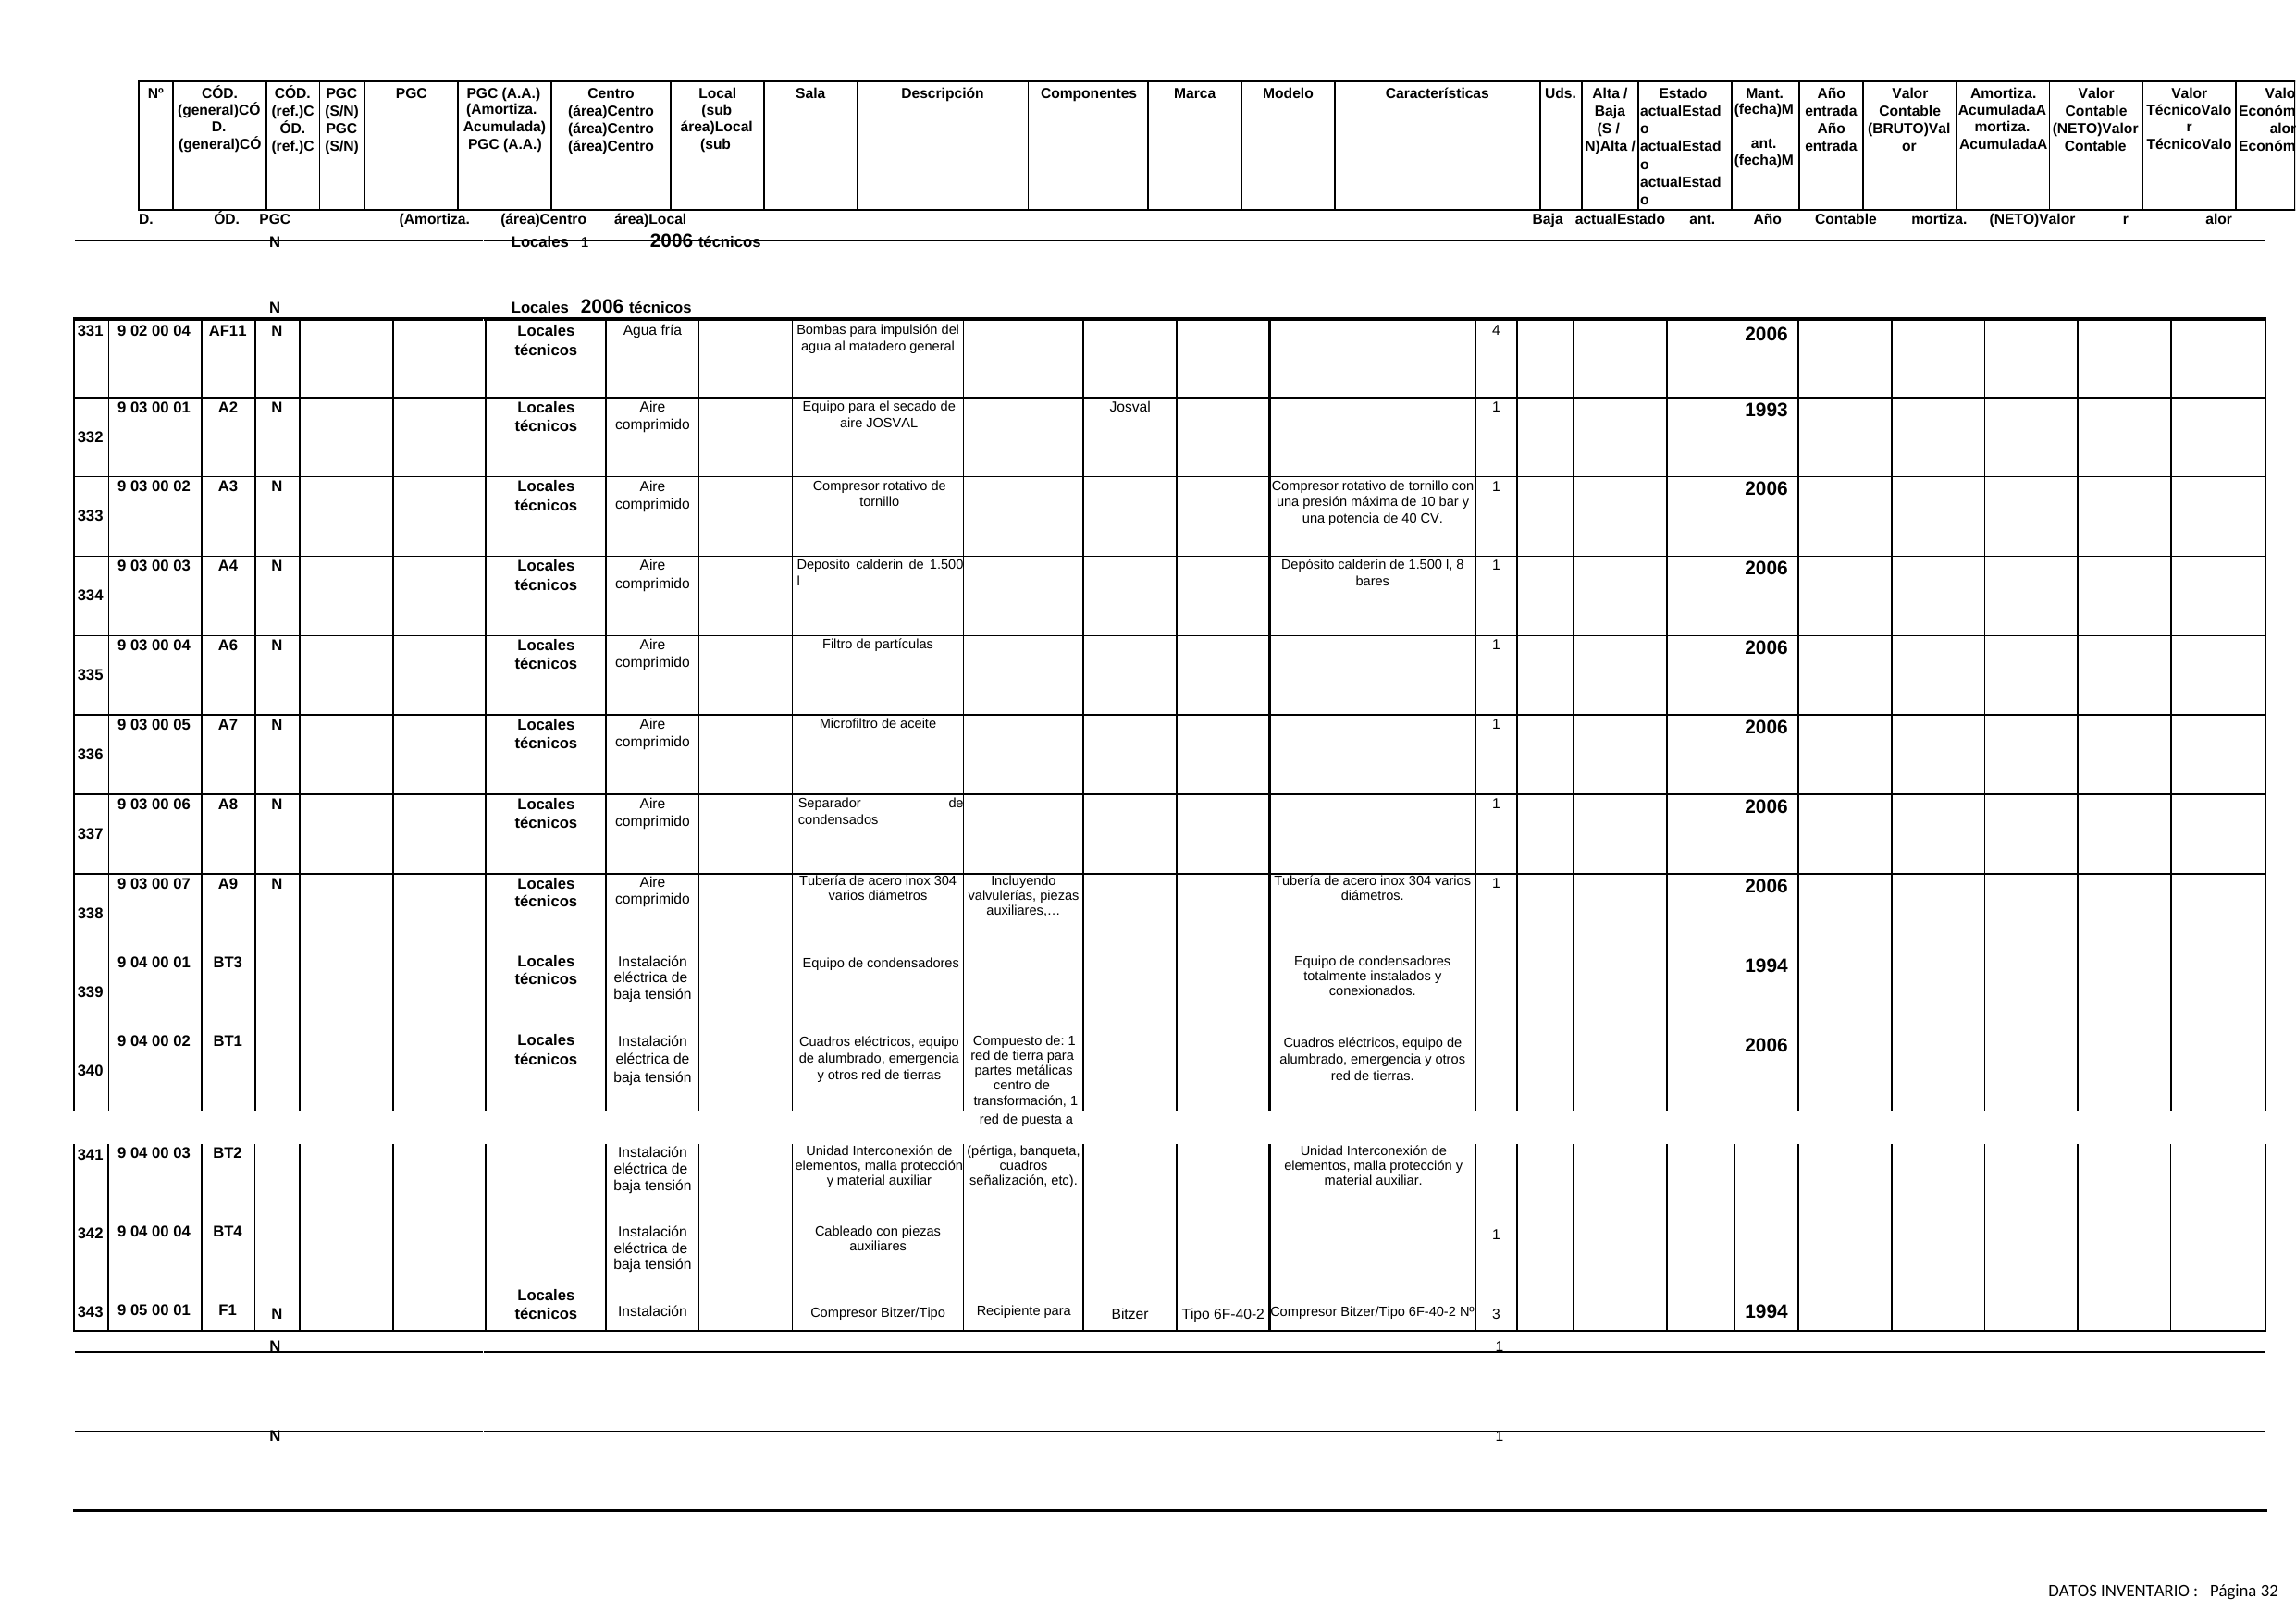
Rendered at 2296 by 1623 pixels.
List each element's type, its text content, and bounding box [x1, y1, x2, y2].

table_cell Aire comprimido Instalación eléctrica de baja tensión Instalación eléctrica de baja tensión [607, 875, 698, 1111]
table_cell 331 [75, 321, 108, 397]
table_cell [394, 399, 485, 476]
table_cell Agua fría [607, 321, 698, 397]
table_cell A3 [203, 477, 254, 556]
table_cell 337 [75, 795, 108, 873]
table_header [301, 1144, 392, 1330]
table_cell [2079, 557, 2170, 634]
table_cell [1668, 875, 1734, 1111]
table_cell [1084, 557, 1176, 634]
table_cell [394, 557, 485, 634]
table_cell [1799, 795, 1891, 873]
table_cell Depósito calderín de 1.500 l, 8 bares [1271, 557, 1475, 634]
table_cell 332 [75, 399, 108, 476]
table_cell [2172, 795, 2265, 873]
table_cell [1271, 399, 1475, 476]
table_cell [1574, 795, 1666, 873]
table_cell 333 [75, 477, 108, 556]
table_cell AF11 [203, 321, 254, 397]
table_cell [1574, 636, 1666, 714]
table_cell [699, 636, 792, 714]
table_cell [1574, 557, 1666, 634]
table_cell N [256, 321, 299, 397]
table_cell [1668, 636, 1734, 714]
table_cell [301, 321, 392, 397]
text red de puesta a [980, 1111, 2156, 1126]
table_cell N [256, 875, 299, 1111]
table_cell Separador de condensados [793, 795, 963, 873]
table_cell Incluyendo valvulerías, piezas auxiliares,… Compuesto de: 1 red de tierra para partes metálicas centro de transformación, 1 [964, 875, 1082, 1111]
table_header [1799, 1144, 1891, 1330]
table_cell Locales técnicos [487, 795, 605, 873]
table_cell [1084, 795, 1176, 873]
table_cell [1518, 477, 1573, 556]
table_cell Aire comprimido [607, 557, 698, 634]
table_cell [1574, 321, 1666, 397]
table_cell [1518, 321, 1573, 397]
table_cell 9 03 00 03 [109, 557, 201, 634]
table_cell [964, 321, 1082, 397]
table_cell 9 03 00 02 [109, 477, 201, 556]
table_cell [699, 477, 792, 556]
table_header N [255, 1144, 299, 1330]
table_cell [394, 716, 485, 793]
table_cell [1178, 557, 1268, 634]
table_cell [2079, 795, 2170, 873]
table_header 1 3 [1476, 1144, 1516, 1330]
table_cell [394, 795, 485, 873]
table_cell [1668, 716, 1734, 793]
table_cell N [256, 716, 299, 793]
table_cell 1 [1476, 557, 1516, 634]
table_cell [2079, 875, 2170, 1111]
table_cell [1799, 477, 1891, 556]
table_cell [394, 636, 485, 714]
table_cell [1893, 636, 1984, 714]
table_header BT2 BT4 F1 [203, 1144, 254, 1330]
table_cell [2079, 636, 2170, 714]
table_cell 2006 1994 2006 [1734, 875, 1797, 1111]
table_cell [1985, 875, 2077, 1111]
table_cell [699, 795, 792, 873]
table_cell 1 [1476, 399, 1516, 476]
table_cell [1985, 399, 2077, 476]
table_cell [1084, 875, 1176, 1111]
table_cell [1518, 716, 1573, 793]
table_cell [1178, 716, 1268, 793]
table_cell [1574, 716, 1666, 793]
table_cell A4 [203, 557, 254, 634]
table_cell Aire comprimido [607, 795, 698, 873]
table_cell [1271, 321, 1475, 397]
table_cell [964, 477, 1082, 556]
table_cell 1 [1476, 716, 1516, 793]
table_cell N [256, 636, 299, 714]
table_header 9 04 00 03 9 04 00 04 9 05 00 01 [109, 1144, 201, 1330]
table_cell 9 03 00 07 9 04 00 01 9 04 00 02 [109, 875, 201, 1111]
table_cell [2079, 716, 2170, 793]
table_cell 9 03 00 04 [109, 636, 201, 714]
table_cell [964, 716, 1082, 793]
table_cell Tubería de acero inox 304 varios diámetros. Equipo de condensadores totalmente instalados y conexionados. Cuadros eléctricos, equipo de alumbrado, emergencia y otros red de tierras. [1271, 875, 1475, 1111]
table_cell [699, 716, 792, 793]
table_cell [699, 321, 792, 397]
table_cell [1518, 636, 1573, 714]
table_cell [301, 716, 392, 793]
table_cell 1993 [1734, 399, 1797, 476]
table_header Locales técnicos [487, 1144, 605, 1330]
table_cell [1178, 795, 1268, 873]
table_header [394, 1144, 485, 1330]
table_cell [1668, 477, 1734, 556]
table_cell Aire comprimido [607, 716, 698, 793]
table_cell Josval [1084, 399, 1176, 476]
table_header 1994 [1735, 1144, 1797, 1330]
table_cell [1178, 477, 1268, 556]
table_cell 9 03 00 05 [109, 716, 201, 793]
table_cell [1178, 321, 1268, 397]
table_cell 4 [1476, 321, 1516, 397]
table_cell [1668, 795, 1734, 873]
table_cell 1 [1476, 875, 1516, 1111]
table_cell [1518, 399, 1573, 476]
table_cell N [256, 795, 299, 873]
table_cell [301, 636, 392, 714]
table_cell Equipo para el secado de aire JOSVAL [793, 399, 963, 476]
table_cell [1799, 716, 1891, 793]
table_cell [1799, 636, 1891, 714]
table_header (pértiga, banqueta, cuadros señalización, etc). Recipiente para [964, 1144, 1082, 1330]
table_header [2079, 1144, 2170, 1330]
table_cell 2006 [1734, 321, 1797, 397]
table_cell [1518, 875, 1573, 1111]
table_cell 1 [1476, 795, 1516, 873]
table_cell [964, 636, 1082, 714]
table_cell [1271, 795, 1475, 873]
table_cell [301, 399, 392, 476]
table_cell A8 [203, 795, 254, 873]
table_cell [699, 557, 792, 634]
table_cell N [256, 557, 299, 634]
table_cell [2172, 477, 2265, 556]
table_cell [1799, 557, 1891, 634]
table_cell 336 [75, 716, 108, 793]
table_header 341 342 343 [75, 1144, 107, 1330]
table_cell [1799, 399, 1891, 476]
table_header [2171, 1144, 2265, 1330]
table_cell [964, 399, 1082, 476]
table_cell 1 [1476, 477, 1516, 556]
table_header [1985, 1144, 2077, 1330]
table_cell Deposito calderin de 1.500 l [793, 557, 963, 634]
table_cell [1893, 716, 1984, 793]
table_cell [1178, 875, 1268, 1111]
table_header [699, 1144, 792, 1330]
table_cell [1893, 795, 1984, 873]
table_header Unidad Interconexión de elementos, malla protección y material auxiliar. Compresor Bitzer/Tipo 6F-40-2 Nº [1271, 1144, 1475, 1330]
table_cell [301, 795, 392, 873]
table_cell A2 [203, 399, 254, 476]
table_cell [1668, 321, 1734, 397]
table_cell [1799, 875, 1891, 1111]
table_cell [2079, 399, 2170, 476]
table_cell [1518, 795, 1573, 873]
table_cell [1668, 557, 1734, 634]
table_cell 9 03 00 01 [109, 399, 201, 476]
table_cell Compresor rotativo de tornillo con una presión máxima de 10 bar y una potencia de 40 CV. [1271, 477, 1475, 556]
table_cell A6 [203, 636, 254, 714]
table_cell Locales técnicos [487, 477, 605, 556]
table_cell [394, 477, 485, 556]
table_header [1668, 1144, 1734, 1330]
table_cell A9 BT3 BT1 [203, 875, 254, 1111]
table_cell 9 02 00 04 [109, 321, 201, 397]
table_cell 2006 [1734, 477, 1797, 556]
table_cell 2006 [1734, 636, 1797, 714]
table_cell [2172, 557, 2265, 634]
table_cell [2172, 716, 2265, 793]
table_cell [2079, 321, 2170, 397]
table_cell [1178, 636, 1268, 714]
table_header [1574, 1144, 1666, 1330]
table_cell [1985, 716, 2077, 793]
table_cell [394, 319, 485, 397]
table_cell Locales técnicos [487, 399, 605, 476]
table_header Bitzer [1084, 1144, 1176, 1330]
table_cell [1985, 557, 2077, 634]
table_cell [1668, 399, 1734, 476]
table_cell [1893, 557, 1984, 634]
table_header [1893, 1144, 1984, 1330]
table_cell [2172, 321, 2265, 397]
table_cell Bombas para impulsión del agua al matadero general [793, 321, 963, 397]
table_cell [1985, 636, 2077, 714]
table_cell [1271, 716, 1475, 793]
table_cell Locales técnicos [487, 636, 605, 714]
table_header Tipo 6F-40-2 [1178, 1144, 1268, 1330]
table_cell [2172, 636, 2265, 714]
table_header Instalación eléctrica de baja tensión Instalación eléctrica de baja tensión Instalación [607, 1144, 698, 1330]
table_cell [1518, 557, 1573, 634]
table_cell [1084, 321, 1176, 397]
table_cell N [256, 399, 299, 476]
table_cell [301, 557, 392, 634]
table_cell Microfiltro de aceite [793, 716, 963, 793]
table_cell Locales técnicos [487, 321, 605, 397]
table_cell 2006 [1734, 795, 1797, 873]
table_cell N [256, 477, 299, 556]
table_cell [1985, 795, 2077, 873]
table_cell Filtro de partículas [793, 636, 963, 714]
table_header [1518, 1144, 1573, 1330]
table_cell Locales técnicos [487, 557, 605, 634]
table_cell 2006 [1734, 557, 1797, 634]
table_cell [301, 477, 392, 556]
table_cell [964, 557, 1082, 634]
table_cell [1084, 477, 1176, 556]
table_cell Locales técnicos [487, 716, 605, 793]
table_cell Tubería de acero inox 304 varios diámetros Equipo de condensadores Cuadros eléctricos, equipo de alumbrado, emergencia y otros red de tierras [793, 875, 963, 1111]
table_cell [1985, 477, 2077, 556]
table_cell Locales técnicos Locales técnicos Locales técnicos [487, 875, 605, 1111]
table_cell [1574, 399, 1666, 476]
table_cell 334 [75, 557, 108, 634]
table_cell Aire comprimido [607, 636, 698, 714]
table_cell [1084, 636, 1176, 714]
table_cell [1574, 875, 1666, 1111]
table_cell A7 [203, 716, 254, 793]
table_cell [1574, 477, 1666, 556]
table_cell [1893, 477, 1984, 556]
table_cell [394, 875, 485, 1111]
table_cell 338 339 340 [75, 875, 108, 1111]
table_cell [301, 875, 392, 1111]
table_cell 2006 [1734, 716, 1797, 793]
table_cell [2172, 399, 2265, 476]
table_cell 1 [1476, 636, 1516, 714]
table_cell [699, 399, 792, 476]
table_cell 335 [75, 636, 108, 714]
table_cell [1178, 399, 1268, 476]
table_cell [1271, 636, 1475, 714]
table_cell [1799, 321, 1891, 397]
table_cell [1985, 321, 2077, 397]
table_cell [2172, 875, 2265, 1111]
table_cell Aire comprimido [607, 399, 698, 476]
table_cell [1893, 875, 1984, 1111]
table_cell [964, 795, 1082, 873]
table_header Unidad Interconexión de elementos, malla protección y material auxiliar Cableado con piezas auxiliares Compresor Bitzer/Tipo [793, 1144, 963, 1330]
table_cell [1893, 321, 1984, 397]
table_cell Compresor rotativo de tornillo [793, 477, 963, 556]
table_cell 9 03 00 06 [109, 795, 201, 873]
table_cell Aire comprimido [607, 477, 698, 556]
table_cell [1893, 399, 1984, 476]
table_cell [699, 875, 792, 1111]
table_cell [1084, 716, 1176, 793]
table_cell [2079, 477, 2170, 556]
